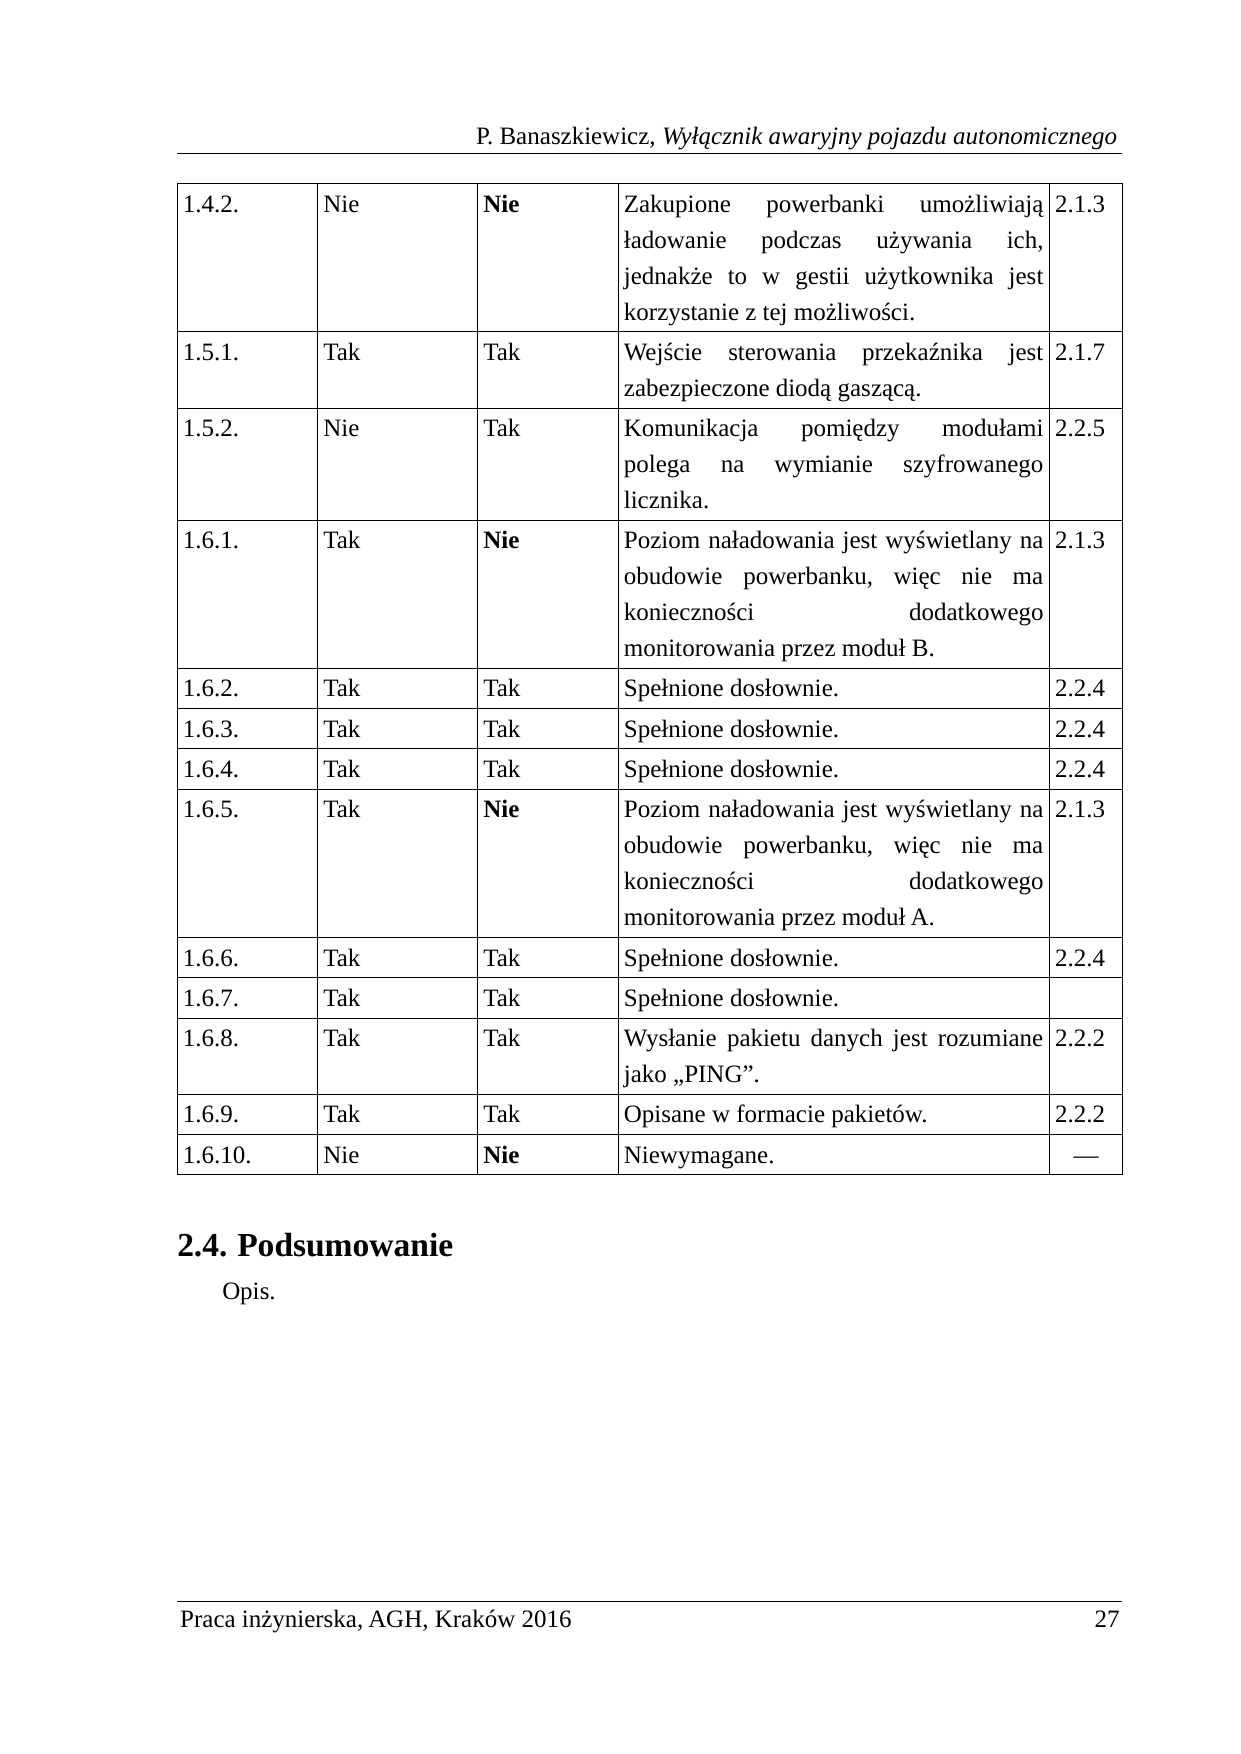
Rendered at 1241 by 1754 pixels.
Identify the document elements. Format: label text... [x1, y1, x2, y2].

table_cell 2.1.3 [1050, 184, 1122, 331]
subtitle Podsumowanie [177, 1225, 1122, 1264]
table_cell Tak [478, 332, 618, 407]
table_cell 1.5.2. [178, 409, 317, 519]
table_cell 1.6.5. [178, 790, 317, 937]
table_cell Spełnione dosłownie. [619, 938, 1049, 977]
text Opis. [177, 1276, 1122, 1305]
table_cell 1.6.10. [178, 1135, 317, 1174]
table_cell Tak [318, 1019, 477, 1094]
table_cell 1.4.2. [178, 184, 317, 331]
table_cell Tak [318, 978, 477, 1017]
table_cell 1.5.1. [178, 332, 317, 407]
table_cell 2.1.3 [1050, 790, 1122, 937]
table_cell Tak [318, 521, 477, 668]
table_cell Niewymagane. [619, 1135, 1049, 1174]
table_cell 1.6.3. [178, 709, 317, 748]
table_cell 1.6.6. [178, 938, 317, 977]
table_cell Nie [478, 184, 618, 331]
table_cell Tak [478, 749, 618, 789]
table_cell Nie [318, 1135, 477, 1174]
table_cell Wejście sterowania przekaźnika jest zabezpieczone diodą gaszącą. [619, 332, 1049, 407]
table_cell [1050, 978, 1122, 1017]
table_cell 2.2.2 [1050, 1095, 1122, 1134]
table_cell Spełnione dosłownie. [619, 669, 1049, 708]
table_cell 1.6.1. [178, 521, 317, 668]
table_cell Tak [318, 1095, 477, 1134]
table_cell 1.6.9. [178, 1095, 317, 1134]
table_cell 1.6.2. [178, 669, 317, 708]
table_cell Nie [478, 790, 618, 937]
table_cell Tak [318, 332, 477, 407]
table_cell Poziom naładowania jest wyświetlany na obudowie powerbanku, więc nie ma konieczności dodatkowego monitorowania przez moduł A. [619, 790, 1049, 937]
table_cell 2.1.3 [1050, 521, 1122, 668]
table_cell Tak [318, 938, 477, 977]
table_cell Poziom naładowania jest wyświetlany na obudowie powerbanku, więc nie ma konieczności dodatkowego monitorowania przez moduł B. [619, 521, 1049, 668]
table_cell 1.6.7. [178, 978, 317, 1017]
table_cell 2.2.4 [1050, 709, 1122, 748]
table_cell 2.2.2 [1050, 1019, 1122, 1094]
table_cell Spełnione dosłownie. [619, 749, 1049, 789]
table_cell Tak [478, 1095, 618, 1134]
table_cell Komunikacja pomiędzy modułami polega na wymianie szyfrowanego licznika. [619, 409, 1049, 519]
table_cell Nie [318, 409, 477, 519]
table_cell Nie [318, 184, 477, 331]
table_cell Opisane w formacie pakietów. [619, 1095, 1049, 1134]
table_cell Tak [478, 709, 618, 748]
table_cell Tak [318, 790, 477, 937]
table_cell Tak [478, 978, 618, 1017]
table_cell Tak [478, 938, 618, 977]
table_cell Spełnione dosłownie. [619, 709, 1049, 748]
table_cell 2.2.4 [1050, 669, 1122, 708]
table_cell Tak [318, 709, 477, 748]
table_cell 2.2.4 [1050, 749, 1122, 789]
table_cell 1.6.8. [178, 1019, 317, 1094]
table_cell Tak [318, 669, 477, 708]
table_cell Tak [478, 669, 618, 708]
table_cell 2.2.5 [1050, 409, 1122, 519]
table_cell Wysłanie pakietu danych jest rozumiane jako „PING”. [619, 1019, 1049, 1094]
table_cell Nie [478, 1135, 618, 1174]
table_cell Nie [478, 521, 618, 668]
table_cell 2.1.7 [1050, 332, 1122, 407]
table_cell 2.2.4 [1050, 938, 1122, 977]
table_cell Spełnione dosłownie. [619, 978, 1049, 1017]
table_cell Zakupione powerbanki umożliwiają ładowanie podczas używania ich, jednakże to w gestii użytkownika jest korzystanie z tej możliwości. [619, 184, 1049, 331]
table_cell — [1050, 1135, 1122, 1174]
table_cell Tak [318, 749, 477, 789]
table_cell 1.6.4. [178, 749, 317, 789]
table_cell Tak [478, 1019, 618, 1094]
table_cell Tak [478, 409, 618, 519]
